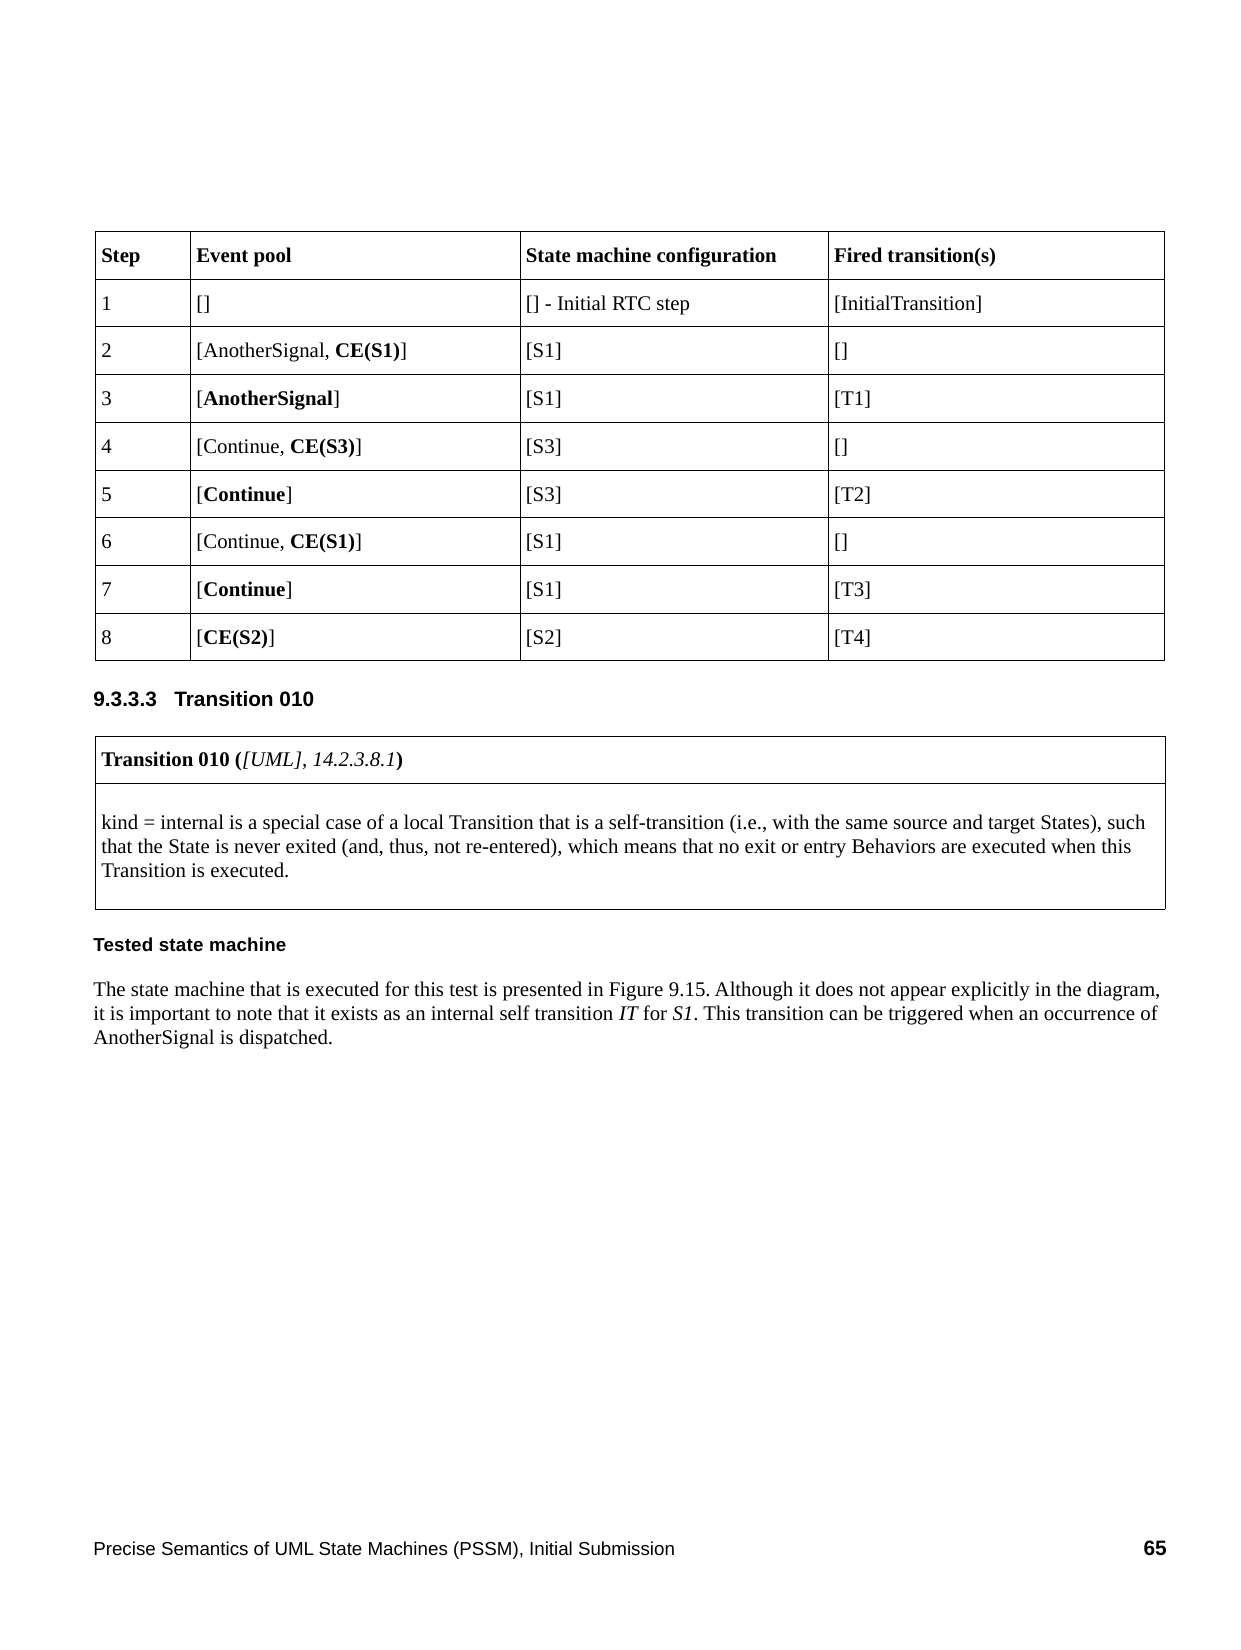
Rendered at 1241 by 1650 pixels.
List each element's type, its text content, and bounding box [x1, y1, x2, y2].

table_cell [T2] [829, 471, 1164, 517]
subtitle Tested state machine [93, 934, 1164, 956]
table_cell [] - Initial RTC step [521, 280, 828, 326]
table_cell [T4] [829, 614, 1164, 660]
table_cell [] [829, 327, 1164, 374]
table_cell [S1] [521, 375, 828, 422]
table_cell [S1] [521, 327, 828, 374]
table_cell [Continue, CE(S1)] [191, 518, 520, 565]
table_cell [] [829, 518, 1164, 565]
table_header Transition 010 ([UML], 14.2.3.8.1) [96, 737, 1165, 783]
table_cell 2 [96, 327, 190, 374]
table_cell [S2] [521, 614, 828, 660]
table_header Event pool [191, 232, 520, 279]
table_cell 7 [96, 566, 190, 613]
table_cell [S3] [521, 423, 828, 469]
table_cell [T3] [829, 566, 1164, 613]
subtitle Transition 010 [93, 686, 1164, 711]
table_header Step [96, 232, 190, 279]
table_header State machine configuration [521, 232, 828, 279]
table_cell [Continue] [191, 566, 520, 613]
table_cell [Continue, CE(S3)] [191, 423, 520, 469]
table_cell 4 [96, 423, 190, 469]
table_cell kind = internal is a special case of a local Transition that is a self-transition (i.e., with the same source and target States), such that the State is never exited (and, thus, not re-entered), which means that no exit or entry Behaviors are executed when this Transition is executed. [96, 784, 1165, 909]
table_cell [CE(S2)] [191, 614, 520, 660]
table_cell [S1] [521, 518, 828, 565]
table_cell [S1] [521, 566, 828, 613]
table_cell 1 [96, 280, 190, 326]
table_cell [S3] [521, 471, 828, 517]
table_cell [AnotherSignal] [191, 375, 520, 422]
text The state machine that is executed for this test is presented in Figure 9.15. Although it does not appear explicitly in the diagram, it is important to note that it exists as an internal self transition IT for S1. This transition can be triggered when an occurrence of AnotherSignal is dispatched. [93, 977, 1164, 1049]
table_cell [] [191, 280, 520, 326]
table_cell 6 [96, 518, 190, 565]
table_cell 5 [96, 471, 190, 517]
table_cell 3 [96, 375, 190, 422]
table_cell [] [829, 423, 1164, 469]
table_cell [AnotherSignal, CE(S1)] [191, 327, 520, 374]
table_cell [T1] [829, 375, 1164, 422]
table_cell [Continue] [191, 471, 520, 517]
table_header Fired transition(s) [829, 232, 1164, 279]
table_cell 8 [96, 614, 190, 660]
table_cell [InitialTransition] [829, 280, 1164, 326]
